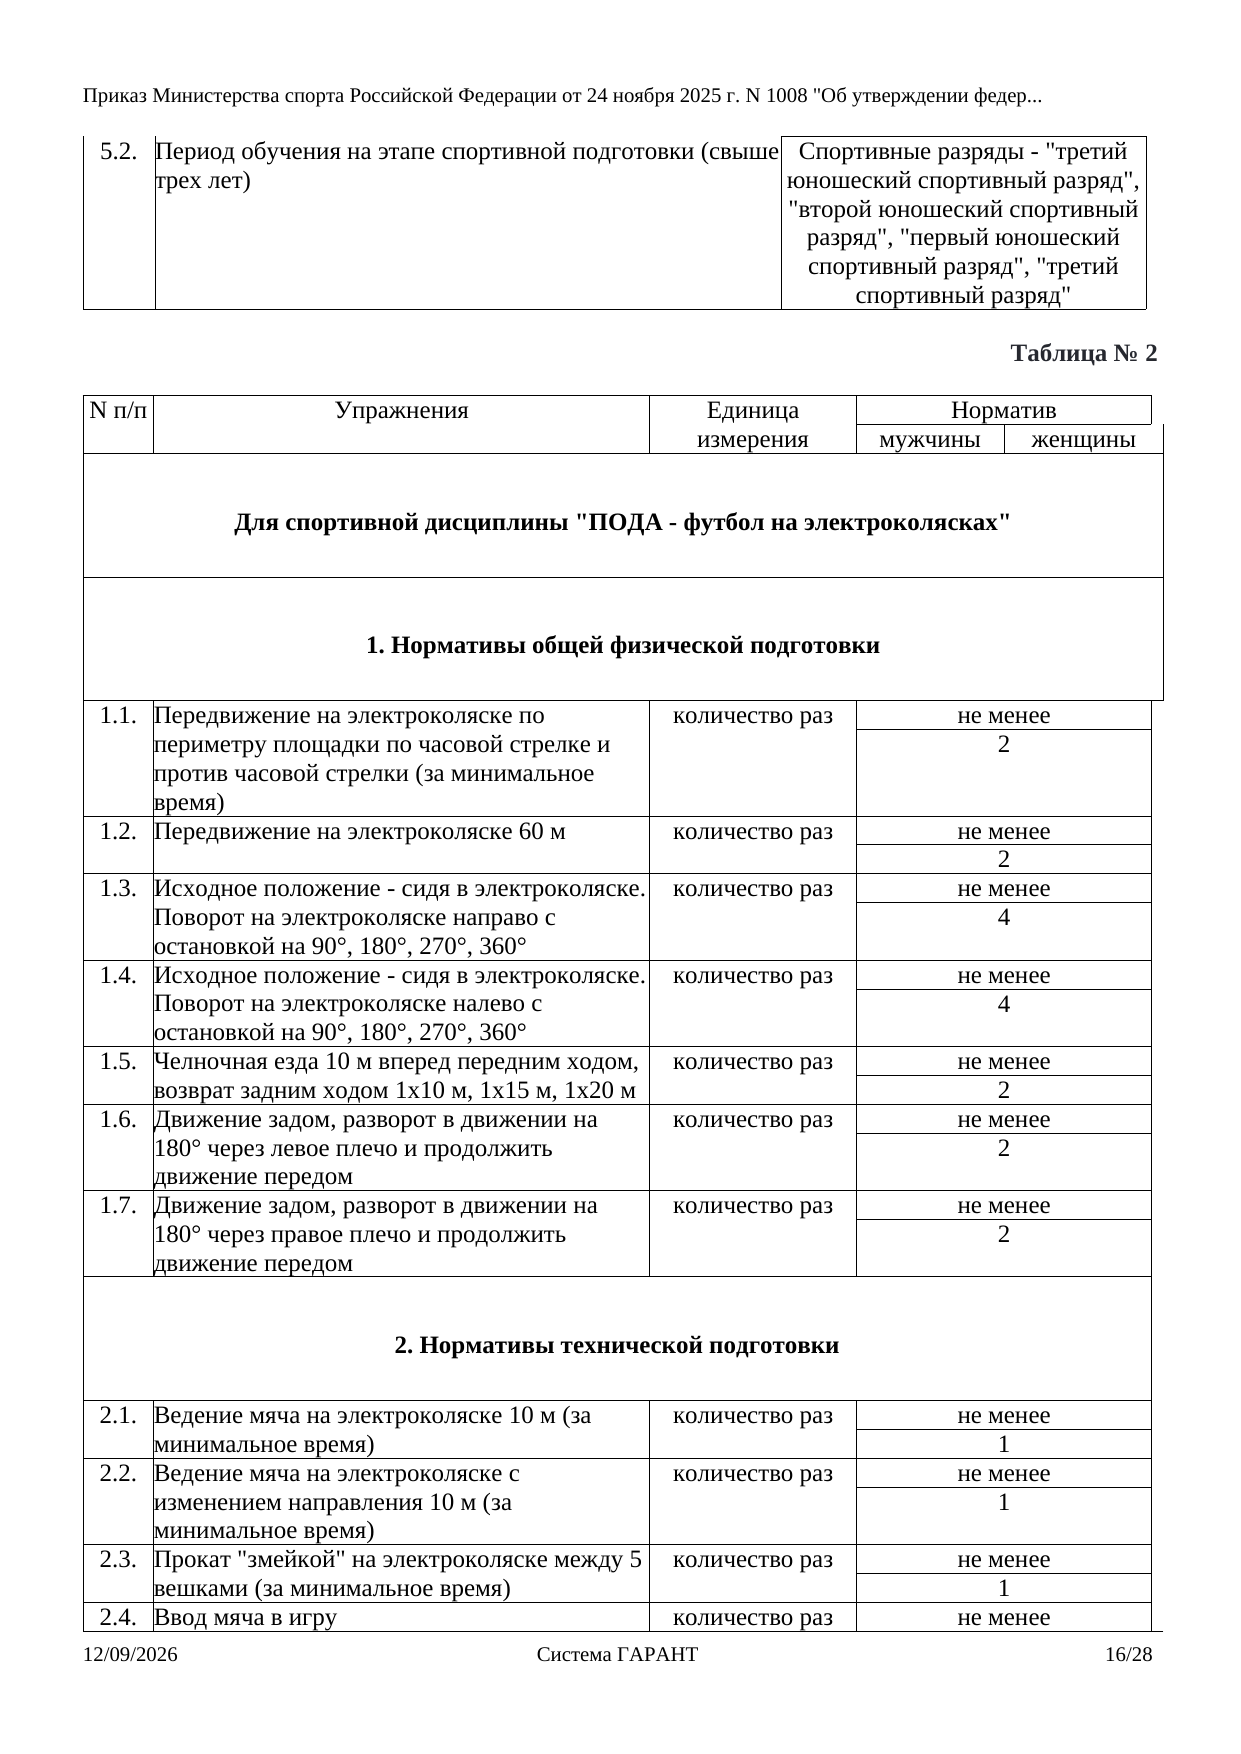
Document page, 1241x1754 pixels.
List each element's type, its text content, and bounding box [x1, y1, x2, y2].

table_cell мужчины [857, 425, 1004, 453]
table_cell не менее [857, 1401, 1151, 1429]
table_cell 1 [857, 1574, 1151, 1602]
table_cell 1. Нормативы общей физической подготовки [84, 578, 1163, 700]
table_cell 1 [857, 1488, 1151, 1544]
table_cell 1.3. [84, 874, 153, 960]
table_header N п/п [84, 396, 153, 453]
table_cell не менее [857, 1047, 1151, 1075]
table_cell 2.2. [84, 1459, 153, 1544]
table_cell 1.2. [84, 817, 153, 873]
table_cell 2 [857, 1076, 1151, 1104]
table_cell 1.1. [84, 701, 153, 816]
table_cell не менее [857, 874, 1151, 902]
table_cell количество раз [650, 961, 856, 1046]
table_cell количество раз [650, 1603, 856, 1631]
table_cell не менее [857, 1105, 1151, 1133]
table_cell не менее [857, 1459, 1151, 1487]
table_cell женщины [1005, 424, 1163, 453]
table_cell 1.6. [84, 1105, 153, 1190]
table_cell Для спортивной дисциплины "ПОДА - футбол на электроколясках" [84, 454, 1163, 577]
table_cell Период обучения на этапе спортивной подготовки (свыше трех лет) [156, 136, 781, 309]
table_cell количество раз [650, 1545, 856, 1602]
table_cell Ведение мяча на электроколяске с изменением направления 10 м (за минимальное время) [154, 1459, 649, 1544]
table_cell 2.1. [84, 1401, 153, 1458]
table_cell 2 [857, 1220, 1151, 1276]
text Таблица № 2 [83, 338, 1157, 366]
table_cell 2 [857, 1134, 1151, 1190]
table_cell Движение задом, разворот в движении на 180° через левое плечо и продолжить движение передом [154, 1105, 649, 1190]
table_cell Ведение мяча на электроколяске 10 м (за минимальное время) [154, 1401, 649, 1458]
table_cell количество раз [650, 817, 856, 873]
table_cell Передвижение на электроколяске 60 м [154, 817, 649, 873]
table_cell 5.2. [84, 136, 155, 309]
table_cell Исходное положение - сидя в электроколяске. Поворот на электроколяске налево с остановкой на 90°, 180°, 270°, 360° [154, 961, 649, 1046]
table_header Упражнения [154, 396, 649, 453]
table_cell Движение задом, разворот в движении на 180° через правое плечо и продолжить движение передом [154, 1191, 649, 1276]
table_cell Ввод мяча в игру [154, 1603, 649, 1631]
table_cell 2 [857, 845, 1151, 873]
table_cell не менее [857, 1603, 1151, 1631]
table_cell Челночная езда 10 м вперед передним ходом, возврат задним ходом 1x10 м, 1x15 м, 1x20 м [154, 1047, 649, 1104]
table_cell не менее [857, 817, 1151, 844]
table_cell 1.7. [84, 1191, 153, 1276]
table_cell не менее [857, 1545, 1151, 1573]
table_header Единица измерения [650, 396, 856, 453]
table_cell Спортивные разряды - "третий юношеский спортивный разряд", "второй юношеский спортивный разряд", "первый юношеский спортивный разряд", "третий спортивный разряд" [782, 137, 1146, 309]
table_cell не менее [857, 701, 1151, 729]
table_cell 2. Нормативы технической подготовки [84, 1277, 1151, 1400]
table_cell количество раз [650, 1047, 856, 1104]
table_cell количество раз [650, 874, 856, 960]
table_cell количество раз [650, 1191, 856, 1276]
table_header Норматив [857, 396, 1151, 424]
table_cell 2.4. [84, 1603, 153, 1631]
table_cell 1.4. [84, 961, 153, 1046]
table_cell 1 [857, 1430, 1151, 1458]
table_cell 4 [857, 990, 1151, 1046]
table_cell не менее [857, 1191, 1151, 1219]
table_cell не менее [857, 961, 1151, 989]
table_cell Прокат "змейкой" на электроколяске между 5 вешками (за минимальное время) [154, 1545, 649, 1602]
table_cell Передвижение на электроколяске по периметру площадки по часовой стрелке и против часовой стрелки (за минимальное время) [154, 701, 649, 816]
table_cell количество раз [650, 1105, 856, 1190]
table_cell Исходное положение - сидя в электроколяске. Поворот на электроколяске направо с остановкой на 90°, 180°, 270°, 360° [154, 874, 649, 960]
table_cell 1.5. [84, 1047, 153, 1104]
table_cell 4 [857, 903, 1151, 960]
table_cell 2 [857, 730, 1151, 816]
table_cell количество раз [650, 1459, 856, 1544]
table_cell количество раз [650, 1401, 856, 1458]
table_cell количество раз [650, 701, 856, 816]
table_cell 2.3. [84, 1545, 153, 1602]
